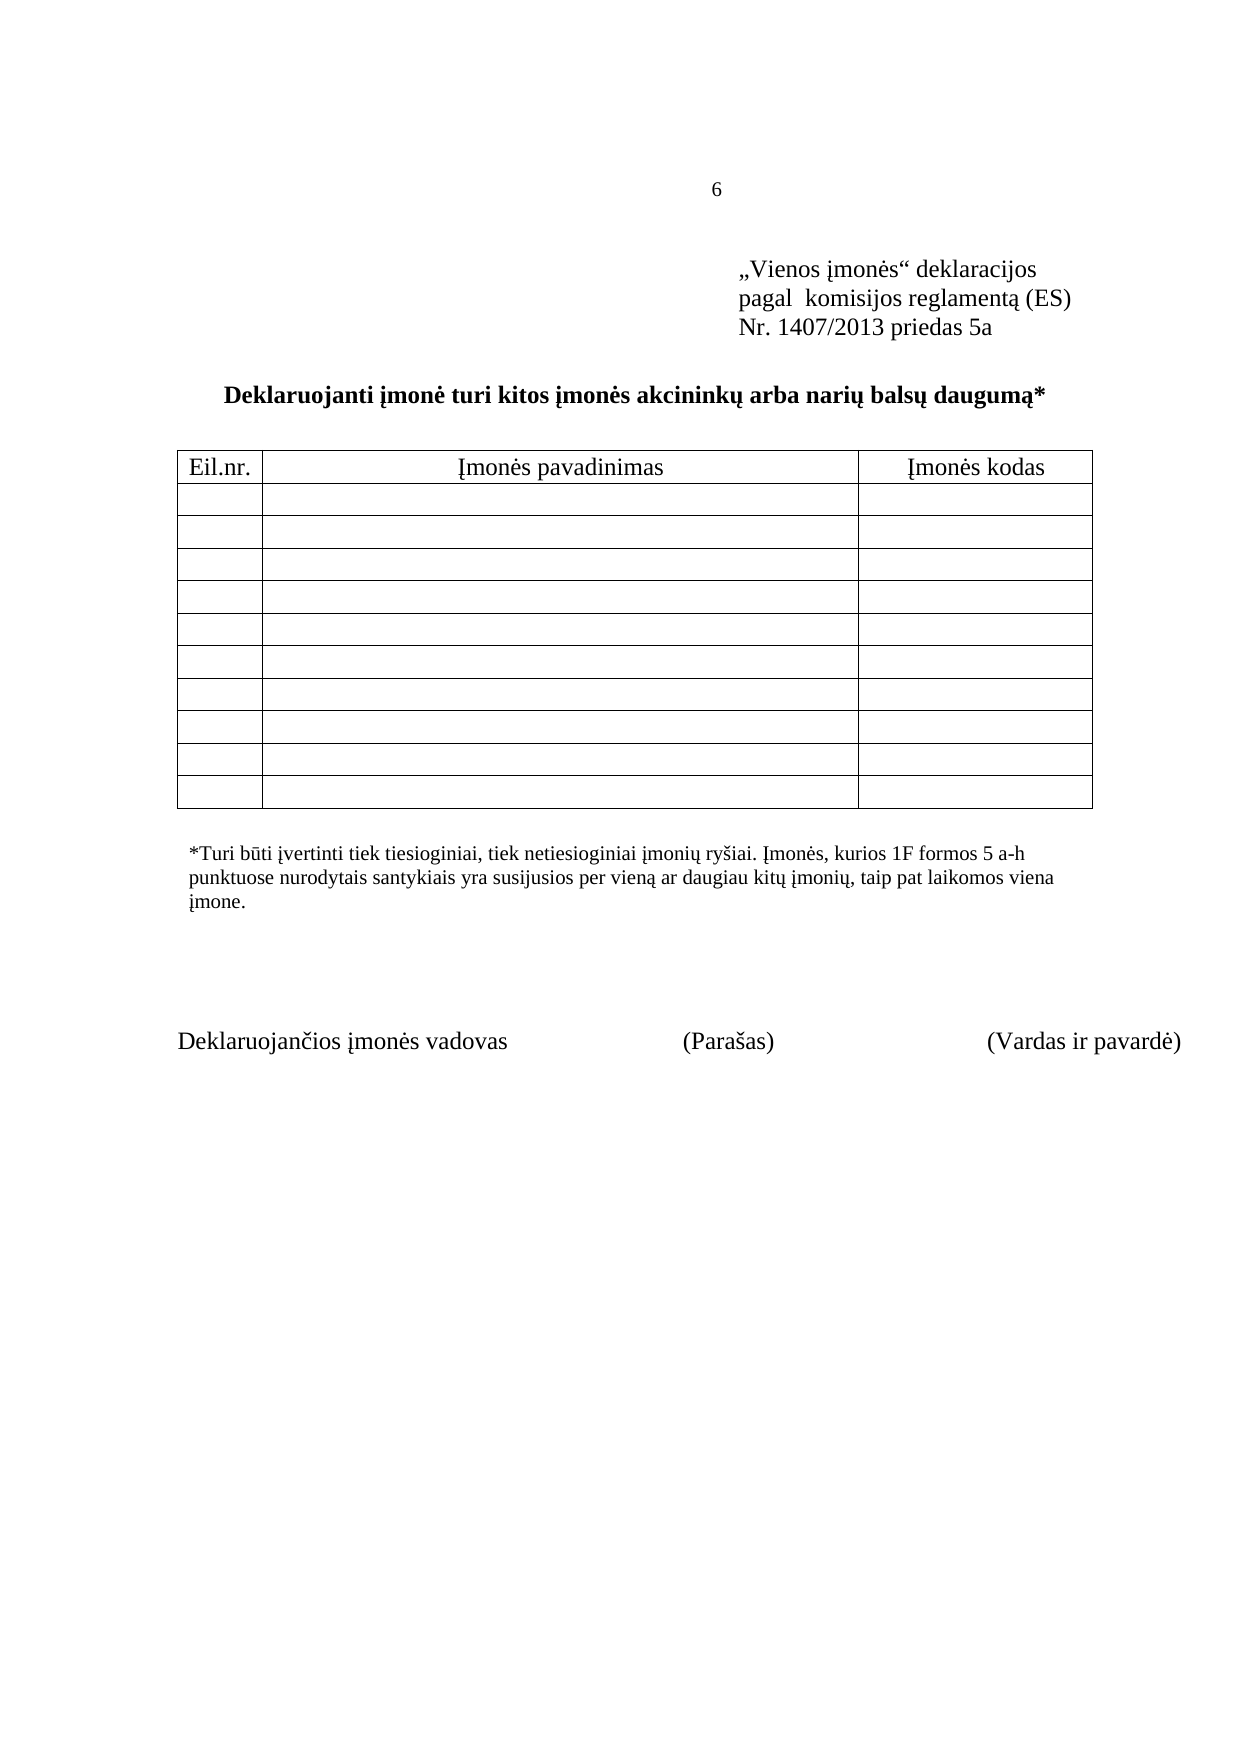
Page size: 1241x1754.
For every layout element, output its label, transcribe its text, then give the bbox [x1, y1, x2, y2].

table_cell Įmonės kodas [859, 451, 1092, 482]
table_cell [859, 419, 1093, 450]
table_cell [263, 776, 858, 807]
table_cell [859, 614, 1092, 645]
table_cell [263, 711, 858, 742]
table_cell [263, 614, 858, 645]
table_cell [262, 419, 610, 450]
table_cell [859, 997, 1093, 1026]
table_cell [262, 809, 610, 839]
table_cell [177, 809, 262, 839]
table_cell [177, 419, 262, 450]
table_cell [610, 997, 859, 1026]
table_cell [178, 711, 262, 742]
table_cell [263, 679, 858, 710]
table_cell Deklaruojanti įmonė turi kitos įmonės akcininkų arba narių balsų daugumą* [177, 372, 1093, 418]
table_cell [859, 581, 1092, 612]
table_header [177, 225, 262, 340]
table_cell [859, 776, 1092, 807]
table_cell [263, 581, 858, 612]
text Deklaruojančios įmonės vadovas (Parašas) (Vardas ir pavardė) [177, 1026, 1181, 1055]
table_cell [610, 916, 859, 940]
table_cell [263, 646, 858, 677]
table_cell [262, 997, 610, 1026]
table_cell [262, 340, 610, 372]
table_cell [178, 744, 262, 775]
table_cell [178, 646, 262, 677]
table_cell [178, 679, 262, 710]
table_cell [262, 916, 610, 940]
table_cell [859, 484, 1092, 515]
table_header [262, 225, 610, 340]
table_cell *Turi būti įvertinti tiek tiesioginiai, tiek netiesioginiai įmonių ryšiai. Įmonės, kurios 1F formos 5 a-h punktuose nurodytais santykiais yra susijusios per vieną ar daugiau kitų įmonių, taip pat laikomos viena įmone. [177, 839, 1093, 916]
table_cell [177, 916, 262, 940]
table_cell [177, 997, 262, 1026]
table_cell [859, 679, 1092, 710]
table_cell [263, 484, 858, 515]
table_cell [859, 809, 1093, 839]
table_cell [178, 516, 262, 547]
table_cell [178, 776, 262, 807]
table_cell [177, 940, 1093, 997]
table_cell [610, 340, 859, 372]
table_cell Įmonės pavadinimas [263, 451, 858, 482]
table_cell [859, 711, 1092, 742]
table_cell [859, 916, 1093, 940]
table_cell [177, 340, 262, 372]
table_cell [859, 549, 1092, 580]
table_cell [859, 646, 1092, 677]
table_header „Vienos įmonės“ deklaracijos pagal komisijos reglamentą (ES) Nr. 1407/2013 priedas 5a [610, 225, 1093, 340]
table_cell [859, 516, 1092, 547]
table_cell [178, 484, 262, 515]
table_cell Eil.nr. [178, 451, 262, 482]
table_cell [263, 549, 858, 580]
table_cell [610, 419, 859, 450]
table_cell [178, 549, 262, 580]
table_cell [859, 340, 1093, 372]
table_cell [263, 744, 858, 775]
table_cell [610, 809, 859, 839]
table_cell [859, 744, 1092, 775]
table_cell [178, 581, 262, 612]
table_cell [178, 614, 262, 645]
table_cell [263, 516, 858, 547]
